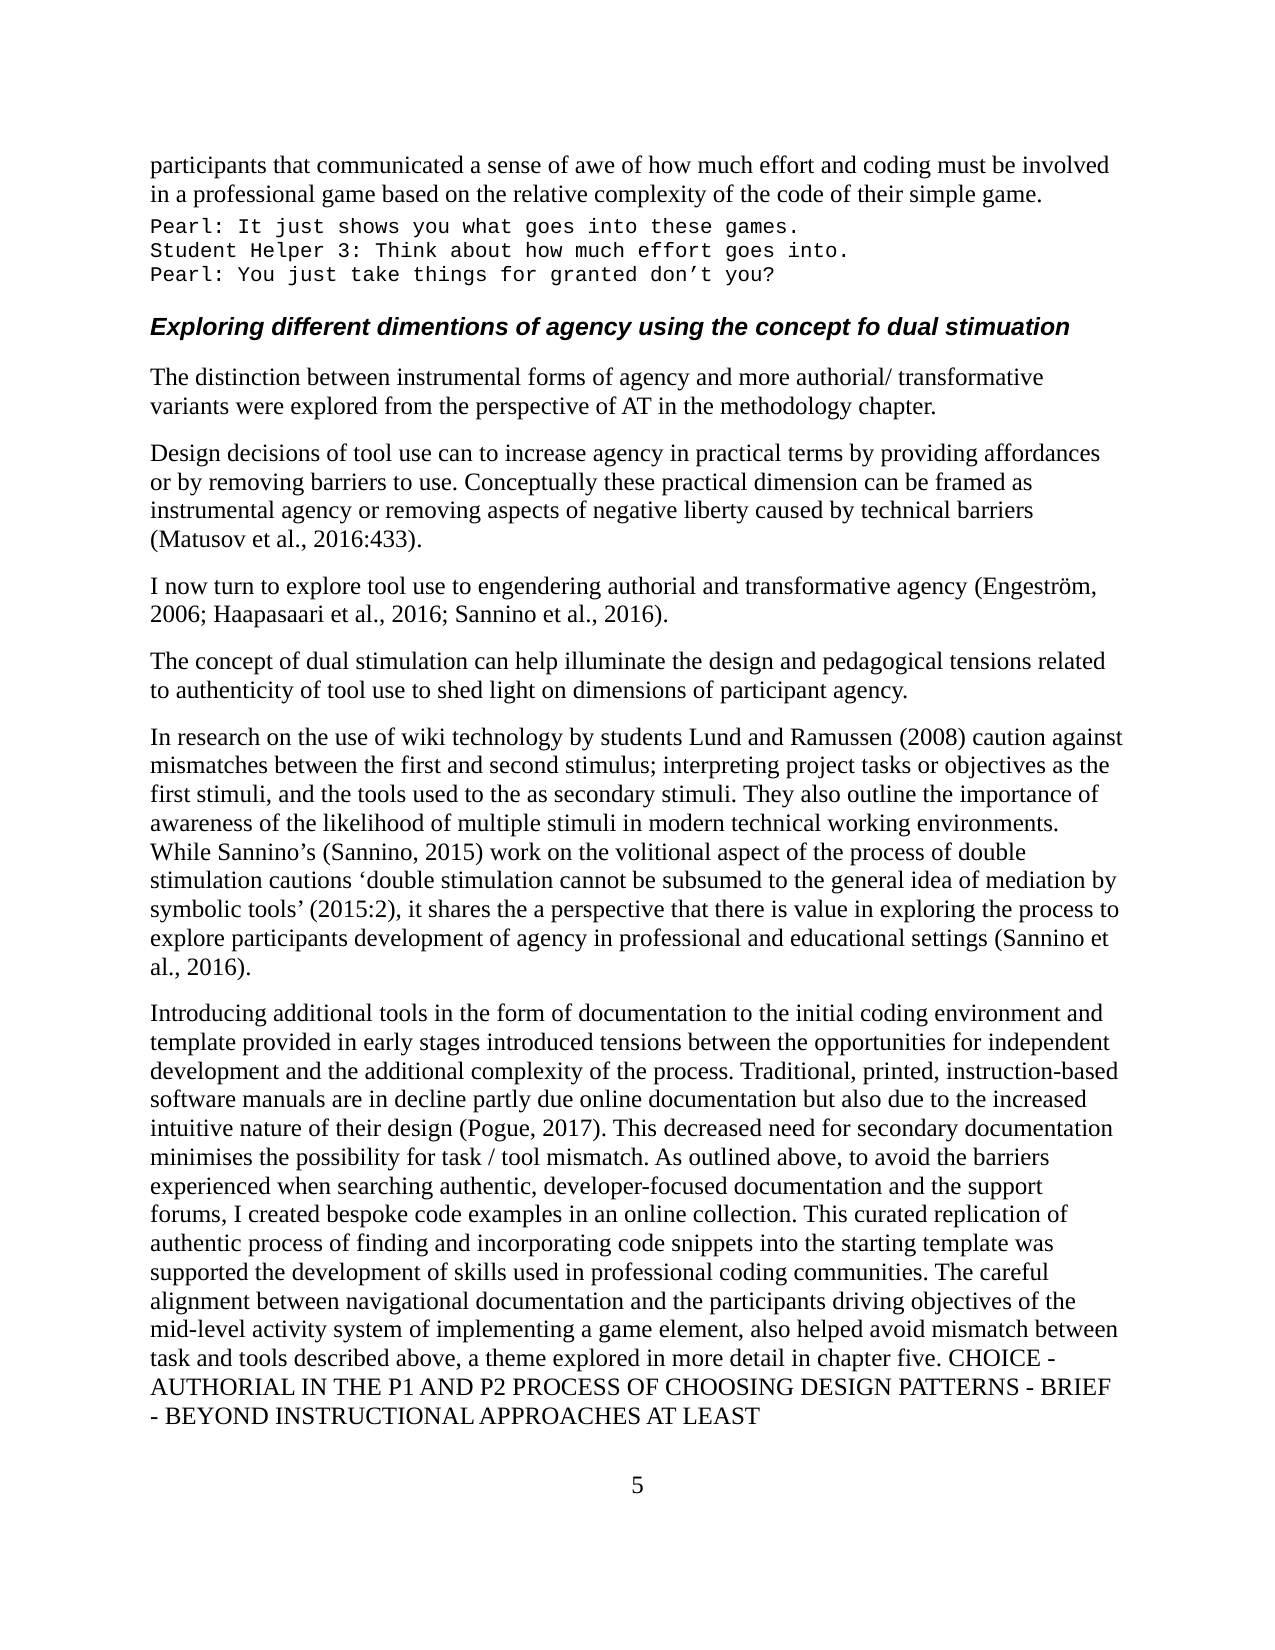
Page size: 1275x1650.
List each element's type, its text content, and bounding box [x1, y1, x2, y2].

text Introducing additional tools in the form of documentation to the initial coding environment and template provided in early stages introduced tensions between the opportunities for independent development and the additional complexity of the process. Traditional, printed, instruction-based software manuals are in decline partly due online documentation but also due to the increased intuitive nature of their design (Pogue, 2017). This decreased need for secondary documentation minimises the possibility for task / tool mismatch. As outlined above, to avoid the barriers experienced when searching authentic, developer-focused documentation and the support forums, I created bespoke code examples in an online collection. This curated replication of authentic process of finding and incorporating code snippets into the starting template was supported the development of skills used in professional coding communities. The careful alignment between navigational documentation and the participants driving objectives of the mid-level activity system of implementing a game element, also helped avoid mismatch between task and tools described above, a theme explored in more detail in chapter five. CHOICE - AUTHORIAL IN THE P1 AND P2 PROCESS OF CHOOSING DESIGN PATTERNS - BRIEF - BEYOND INSTRUCTIONAL APPROACHES AT LEAST [150, 998, 1125, 1429]
text Pearl: It just shows you what goes into these games. [150, 216, 1125, 240]
text The concept of dual stimulation can help illuminate the design and pedagogical tensions related to authenticity of tool use to shed light on dimensions of participant agency. [150, 646, 1125, 704]
text The distinction between instrumental forms of agency and more authorial/ transformative variants were explored from the perspective of AT in the methodology chapter. [150, 362, 1125, 420]
text Pearl: You just take things for granted don’t you? [150, 264, 1125, 287]
text Design decisions of tool use can to increase agency in practical terms by providing affordances or by removing barriers to use. Conceptually these practical dimension can be framed as instrumental agency or removing aspects of negative liberty caused by technical barriers (Matusov et al., 2016:433). [150, 438, 1125, 553]
text participants that communicated a sense of awe of how much effort and coding must be involved in a professional game based on the relative complexity of the code of their simple game. [150, 150, 1125, 207]
subtitle Exploring different dimentions of agency using the concept fo dual stimuation [150, 312, 1125, 341]
text I now turn to explore tool use to engendering authorial and transformative agency (Engeström, 2006; Haapasaari et al., 2016; Sannino et al., 2016). [150, 571, 1125, 628]
text Student Helper 3: Think about how much effort goes into. [150, 240, 1125, 264]
text In research on the use of wiki technology by students Lund and Ramussen (2008) caution against mismatches between the first and second stimulus; interpreting project tasks or objectives as the first stimuli, and the tools used to the as secondary stimuli. They also outline the importance of awareness of the likelihood of multiple stimuli in modern technical working environments. While Sannino’s (Sannino, 2015) work on the volitional aspect of the process of double stimulation cautions ‘double stimulation cannot be subsumed to the general idea of mediation by symbolic tools’ (2015:2), it shares the a perspective that there is value in exploring the process to explore participants development of agency in professional and educational settings (Sannino et al., 2016). [150, 722, 1125, 980]
